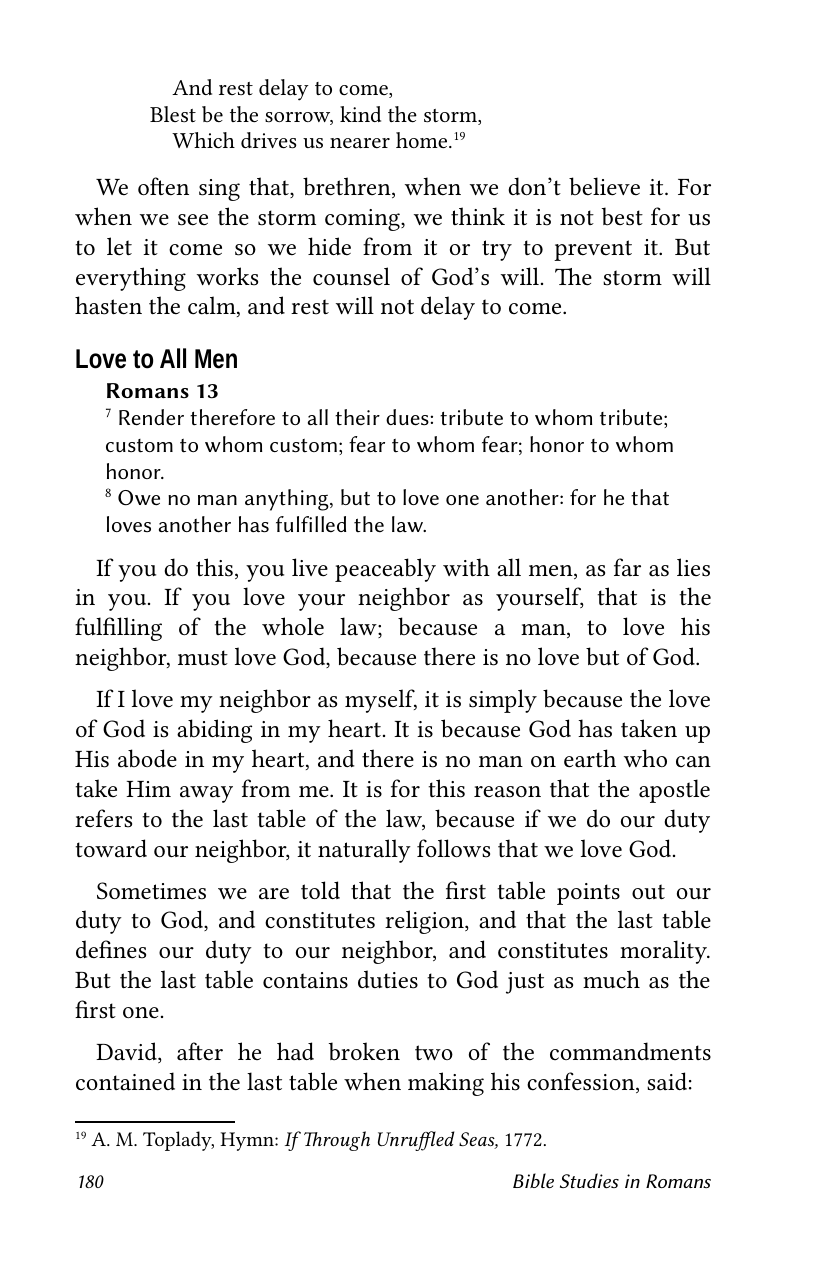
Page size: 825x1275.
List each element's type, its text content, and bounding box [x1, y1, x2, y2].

text And rest delay to come, [150, 75, 712, 101]
text David, after he had broken two of the commandments contained in the last table when making his confession, said: [75, 1038, 712, 1097]
subtitle Love to All Men [75, 343, 712, 374]
text Which drives us nearer home. [150, 128, 712, 154]
text We often sing that, brethren, when we don’t believe it. For when we see the storm coming, we think it is not best for us to let it come so we hide from it or try to prevent it. But everything works the counsel of God’s will. The storm will hasten the calm, and rest will not delay to come. [75, 173, 712, 321]
text 8 Owe no man anything, but to love one another: for he that loves another has fulfilled the law. [105, 485, 682, 538]
text 7 Render therefore to all their dues: tribute to whom tribute; custom to whom custom; fear to whom fear; honor to whom honor. [105, 405, 682, 485]
text A. M. Toplady, Hymn: If Through Unruffled Seas, 1772. [75, 1128, 712, 1152]
text Blest be the sorrow, kind the storm, [150, 102, 712, 128]
text If you do this, you live peaceably with all men, as far as lies in you. If you love your neighbor as yourself, that is the fulfilling of the whole law; because a man, to love his neighbor, must love God, because there is no love but of God. [75, 553, 712, 672]
text Romans 13 [105, 378, 712, 404]
text If I love my neighbor as myself, it is simply because the love of God is abiding in my heart. It is because God has taken up His abode in my heart, and there is no man on earth who can take Him away from me. It is for this reason that the apostle refers to the last table of the law, because if we do our duty toward our neighbor, it naturally follows that we love God. [75, 685, 712, 863]
text Sometimes we are told that the first table points out our duty to God, and constitutes religion, and that the last table defines our duty to our neighbor, and constitutes morality. But the last table contains duties to God just as much as the first one. [75, 877, 712, 1025]
